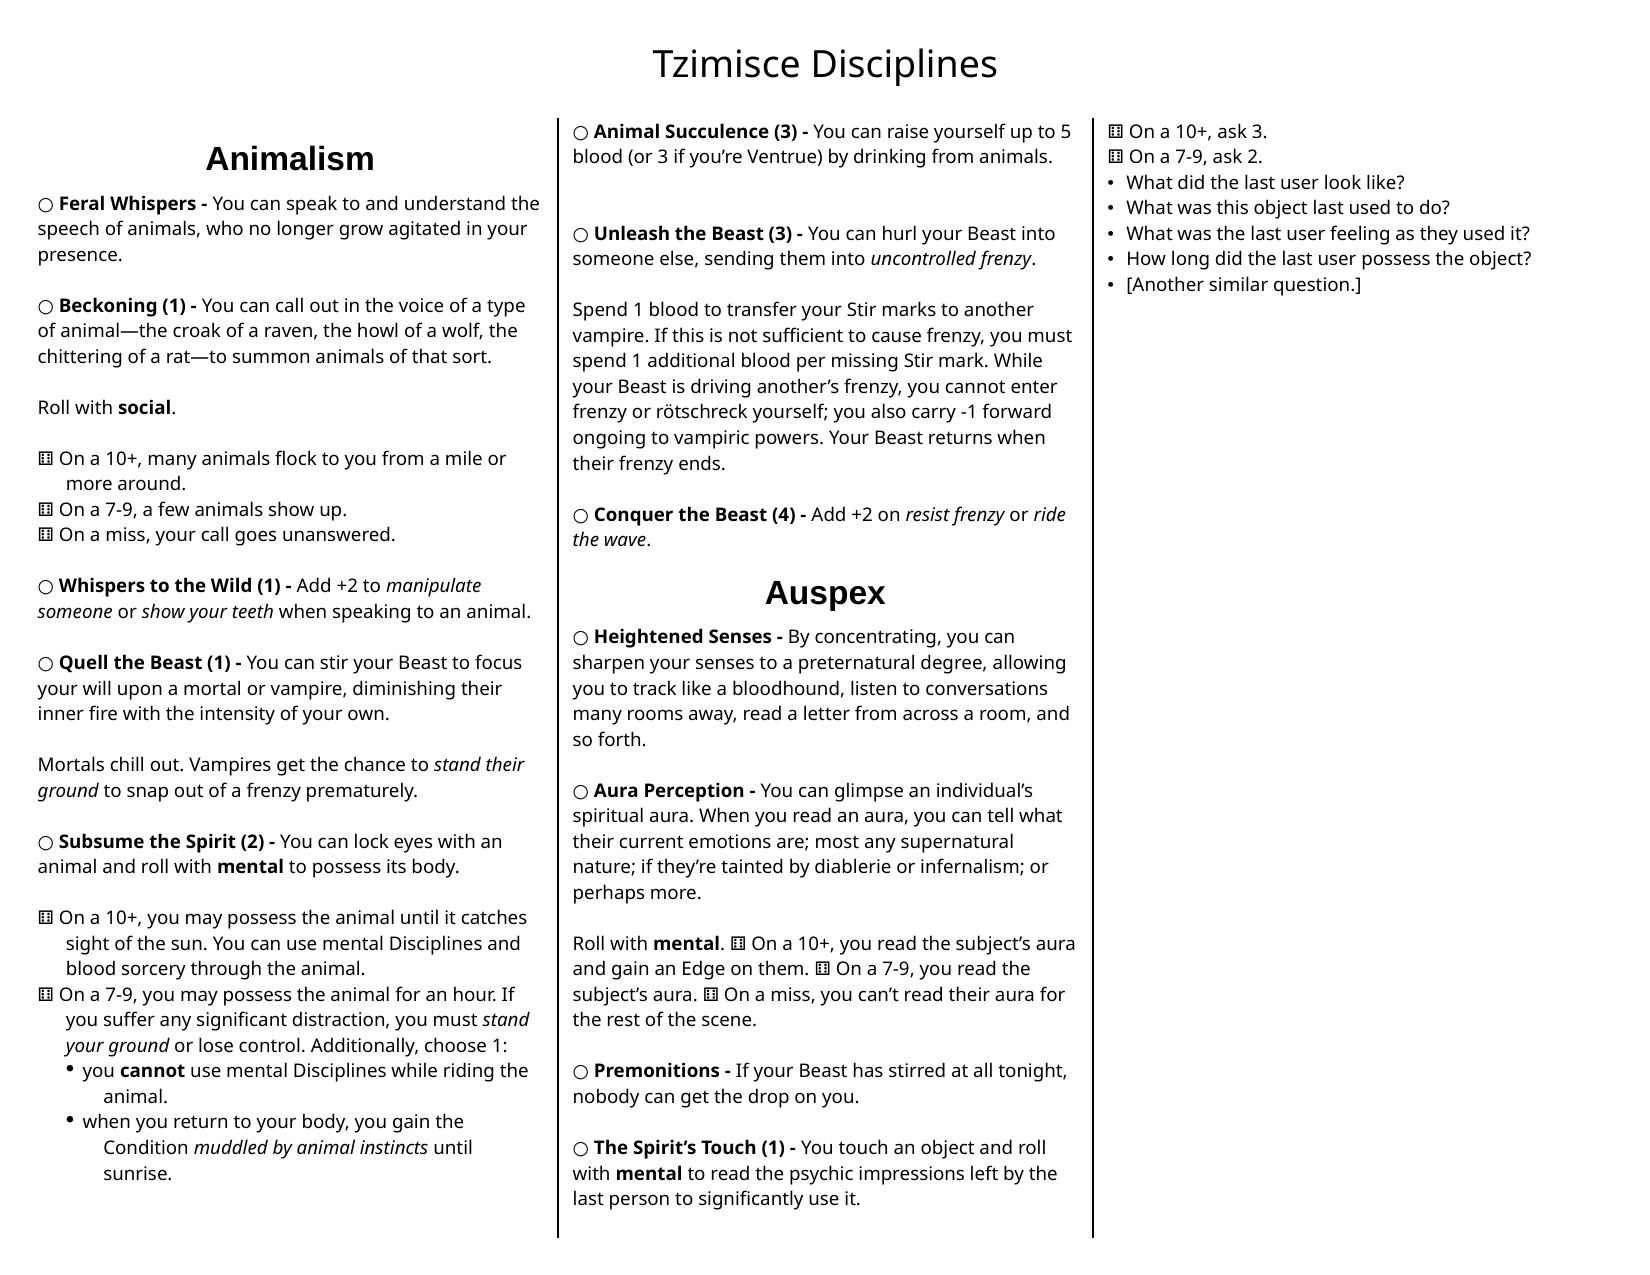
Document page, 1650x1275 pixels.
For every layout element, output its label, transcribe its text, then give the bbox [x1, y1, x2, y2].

text ○ The Spirit’s Touch (1) - You touch an object and roll with mental to read the psychic impressions left by the last person to significantly use it. [572, 1134, 1077, 1211]
text Mortals chill out. Vampires get the chance to stand their ground to snap out of a frenzy prematurely. [37, 751, 542, 802]
text ○ Whispers to the Wild (1) - Add +2 to manipulate someone or show your teeth when speaking to an animal. [37, 547, 542, 624]
list when you return to your body, you gain the Condition muddled by animal instincts until sunrise. [66, 1109, 542, 1185]
list How long did the last user possess the object? [1107, 246, 1612, 271]
subtitle Auspex [572, 573, 1077, 611]
text ○ Conquer the Beast (4) - Add +2 on resist frenzy or ride the wave. [572, 501, 1077, 552]
text ○ Unleash the Beast (3) - You can hurl your Beast into someone else, sending them into uncontrolled frenzy. [572, 220, 1077, 271]
list What did the last user look like? [1107, 169, 1612, 194]
text ○ Subsume the Spirit (2) - You can lock eyes with an animal and roll with mental to possess its body. [37, 828, 542, 879]
text ○ Feral Whispers - You can speak to and understand the speech of animals, who no longer grow agitated in your presence. [37, 190, 542, 292]
text Spend 1 blood to transfer your Stir marks to another vampire. If this is not sufficient to cause frenzy, you must spend 1 additional blood per missing Stir mark. While your Beast is driving another’s frenzy, you cannot enter frenzy or rötschreck yourself; you also carry -1 forward ongoing to vampiric powers. Your Beast returns when their frenzy ends. [572, 297, 1077, 475]
text ⚅ On a 10+, ask 3. [1107, 118, 1612, 143]
text ⚅ On a 10+, you may possess the animal until it catches sight of the sun. You can use mental Disciplines and blood sorcery through the animal. [37, 904, 542, 981]
text ○ Quell the Beast (1) - You can stir your Beast to focus your will upon a mortal or vampire, diminishing their inner fire with the intensity of your own. [37, 649, 542, 726]
list you cannot use mental Disciplines while riding the animal. [66, 1058, 542, 1109]
text ○ Aura Perception - You can glimpse an individual’s spiritual aura. When you read an aura, you can tell what their current emotions are; most any supernatural nature; if they’re tainted by diablerie or infernalism; or perhaps more. [572, 777, 1077, 904]
text ○ Premonitions - If your Beast has stirred at all tonight, nobody can get the drop on you. [572, 1058, 1077, 1134]
text ⚅ On a 7-9, a few animals show up. [37, 496, 542, 522]
subtitle Animalism [37, 139, 542, 177]
text Roll with mental. ⚅ On a 10+, you read the subject’s aura and gain an Edge on them. ⚅ On a 7-9, you read the subject’s aura. ⚅ On a miss, you can’t read their aura for the rest of the scene. [572, 930, 1077, 1058]
text ⚅ On a 7-9, ask 2. [1107, 143, 1612, 169]
text ○ Beckoning (1) - You can call out in the voice of a type of animal—the croak of a raven, the howl of a wolf, the chittering of a rat—to summon animals of that sort. [37, 292, 542, 369]
text Roll with social. [37, 394, 542, 420]
text ○ Animal Succulence (3) - You can raise yourself up to 5 blood (or 3 if you’re Ventrue) by drinking from animals. [572, 118, 1077, 169]
list What was this object last used to do? [1107, 194, 1612, 220]
text ⚅ On a 7-9, you may possess the animal for an hour. If you suffer any significant distraction, you must stand your ground or lose control. Additionally, choose 1: [37, 981, 542, 1058]
text ○ Heightened Senses - By concentrating, you can sharpen your senses to a preternatural degree, allowing you to track like a bloodhound, listen to conversations many rooms away, read a letter from across a room, and so forth. [572, 624, 1077, 777]
text ⚅ On a 10+, many animals flock to you from a mile or more around. [37, 445, 542, 496]
list [Another similar question.] [1107, 271, 1612, 297]
list What was the last user feeling as they used it? [1107, 220, 1612, 246]
text ⚅ On a miss, your call goes unanswered. [37, 522, 542, 547]
